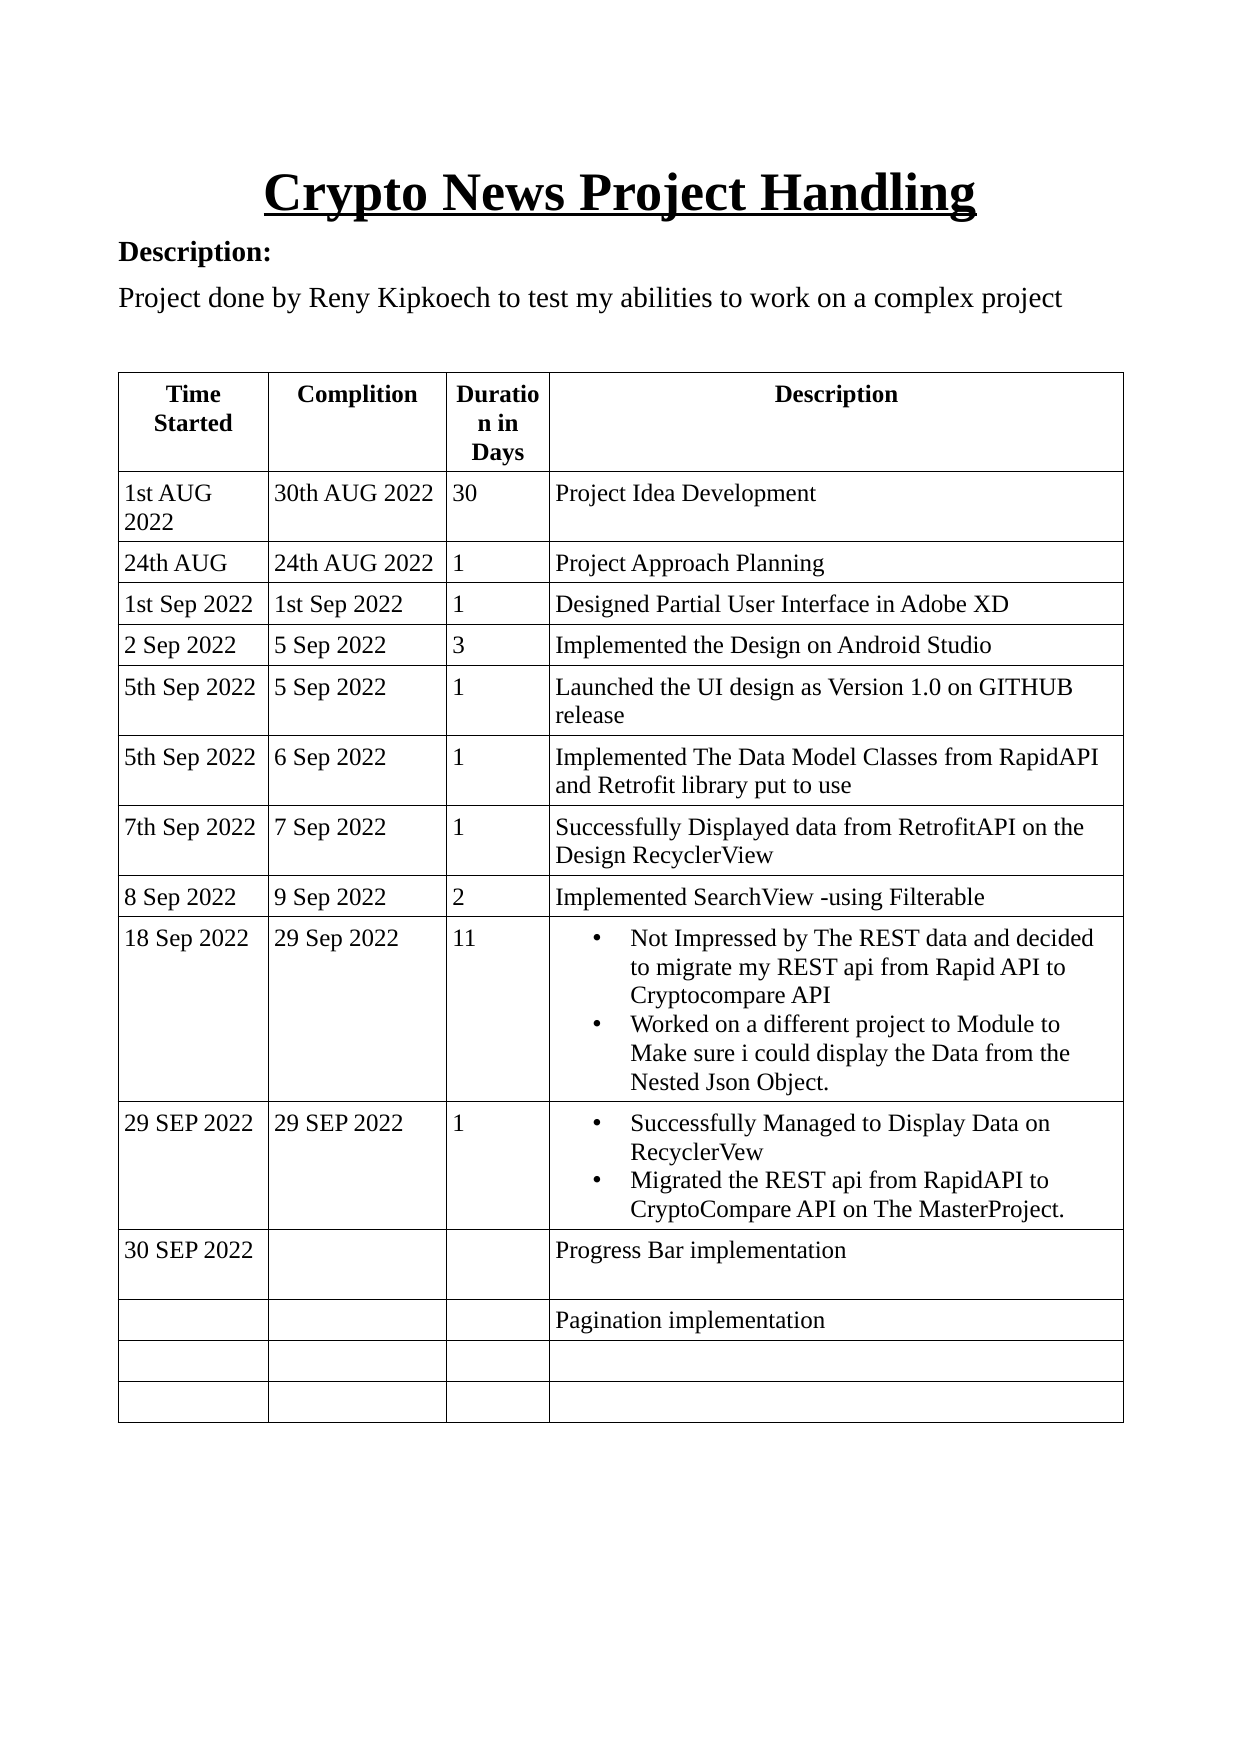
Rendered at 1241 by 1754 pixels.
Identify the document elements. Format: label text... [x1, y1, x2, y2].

table_cell 1st Sep 2022 [269, 583, 446, 623]
table_cell Not Impressed by The REST data and decided to migrate my REST api from Rapid API to Cryptocompare API Worked on a different project to Module to Make sure i could display the Data from the Nested Json Object. [550, 917, 1123, 1101]
table_header Complition [269, 373, 446, 471]
table_cell Pagination implementation [550, 1300, 1123, 1340]
table_cell 18 Sep 2022 [119, 917, 268, 1101]
table_cell [119, 1382, 268, 1422]
table_cell 29 Sep 2022 [269, 917, 446, 1101]
table_cell 30th AUG 2022 [269, 472, 446, 541]
table_cell Implemented The Data Model Classes from RapidAPI and Retrofit library put to use [550, 736, 1123, 805]
table_cell 7th Sep 2022 [119, 806, 268, 875]
table_cell 5 Sep 2022 [269, 666, 446, 735]
table_header Description [550, 373, 1123, 471]
table_cell 1 [447, 1102, 549, 1228]
table_cell 1 [447, 542, 549, 582]
table_header Duration in Days [447, 373, 549, 471]
table_cell 1 [447, 666, 549, 735]
table_cell [550, 1341, 1123, 1381]
table_cell 7 Sep 2022 [269, 806, 446, 875]
table_cell Project Approach Planning [550, 542, 1123, 582]
text Crypto News Project Handling [118, 159, 1122, 222]
table_cell 1 [447, 736, 549, 805]
table_cell 2 [447, 876, 549, 916]
table_cell 5th Sep 2022 [119, 666, 268, 735]
table_header Time Started [119, 373, 268, 471]
text Project done by Reny Kipkoech to test my abilities to work on a complex project [118, 280, 1122, 314]
table_cell 1 [447, 583, 549, 623]
table_cell 30 SEP 2022 [119, 1230, 268, 1298]
table_cell Launched the UI design as Version 1.0 on GITHUB release [550, 666, 1123, 735]
table_cell [447, 1382, 549, 1422]
table_cell Implemented SearchView -using Filterable [550, 876, 1123, 916]
table_cell Project Idea Development [550, 472, 1123, 541]
table_cell Successfully Managed to Display Data on RecyclerVew Migrated the REST api from RapidAPI to CryptoCompare API on The MasterProject. [550, 1102, 1123, 1228]
table_cell Successfully Displayed data from RetrofitAPI on the Design RecyclerView [550, 806, 1123, 875]
table_cell 5th Sep 2022 [119, 736, 268, 805]
table_cell Progress Bar implementation [550, 1230, 1123, 1298]
table_cell Designed Partial User Interface in Adobe XD [550, 583, 1123, 623]
table_cell [269, 1382, 446, 1422]
table_cell [447, 1230, 549, 1298]
table_cell [119, 1341, 268, 1381]
table_cell 11 [447, 917, 549, 1101]
table_cell 2 Sep 2022 [119, 625, 268, 665]
table_cell 9 Sep 2022 [269, 876, 446, 916]
table_cell 1st AUG 2022 [119, 472, 268, 541]
table_cell 30 [447, 472, 549, 541]
table_cell 24th AUG 2022 [269, 542, 446, 582]
text Description: [118, 234, 1122, 268]
table_cell 29 SEP 2022 [119, 1102, 268, 1228]
table_cell [550, 1382, 1123, 1422]
table_cell 6 Sep 2022 [269, 736, 446, 805]
table_cell Implemented the Design on Android Studio [550, 625, 1123, 665]
table_cell 1st Sep 2022 [119, 583, 268, 623]
table_cell 24th AUG [119, 542, 268, 582]
table_cell [447, 1341, 549, 1381]
table_cell 29 SEP 2022 [269, 1102, 446, 1228]
table_cell [119, 1300, 268, 1340]
table_cell [269, 1341, 446, 1381]
table_cell 1 [447, 806, 549, 875]
table_cell 3 [447, 625, 549, 665]
table_cell [269, 1300, 446, 1340]
table_cell 5 Sep 2022 [269, 625, 446, 665]
table_cell [447, 1300, 549, 1340]
table_cell [269, 1230, 446, 1298]
table_cell 8 Sep 2022 [119, 876, 268, 916]
